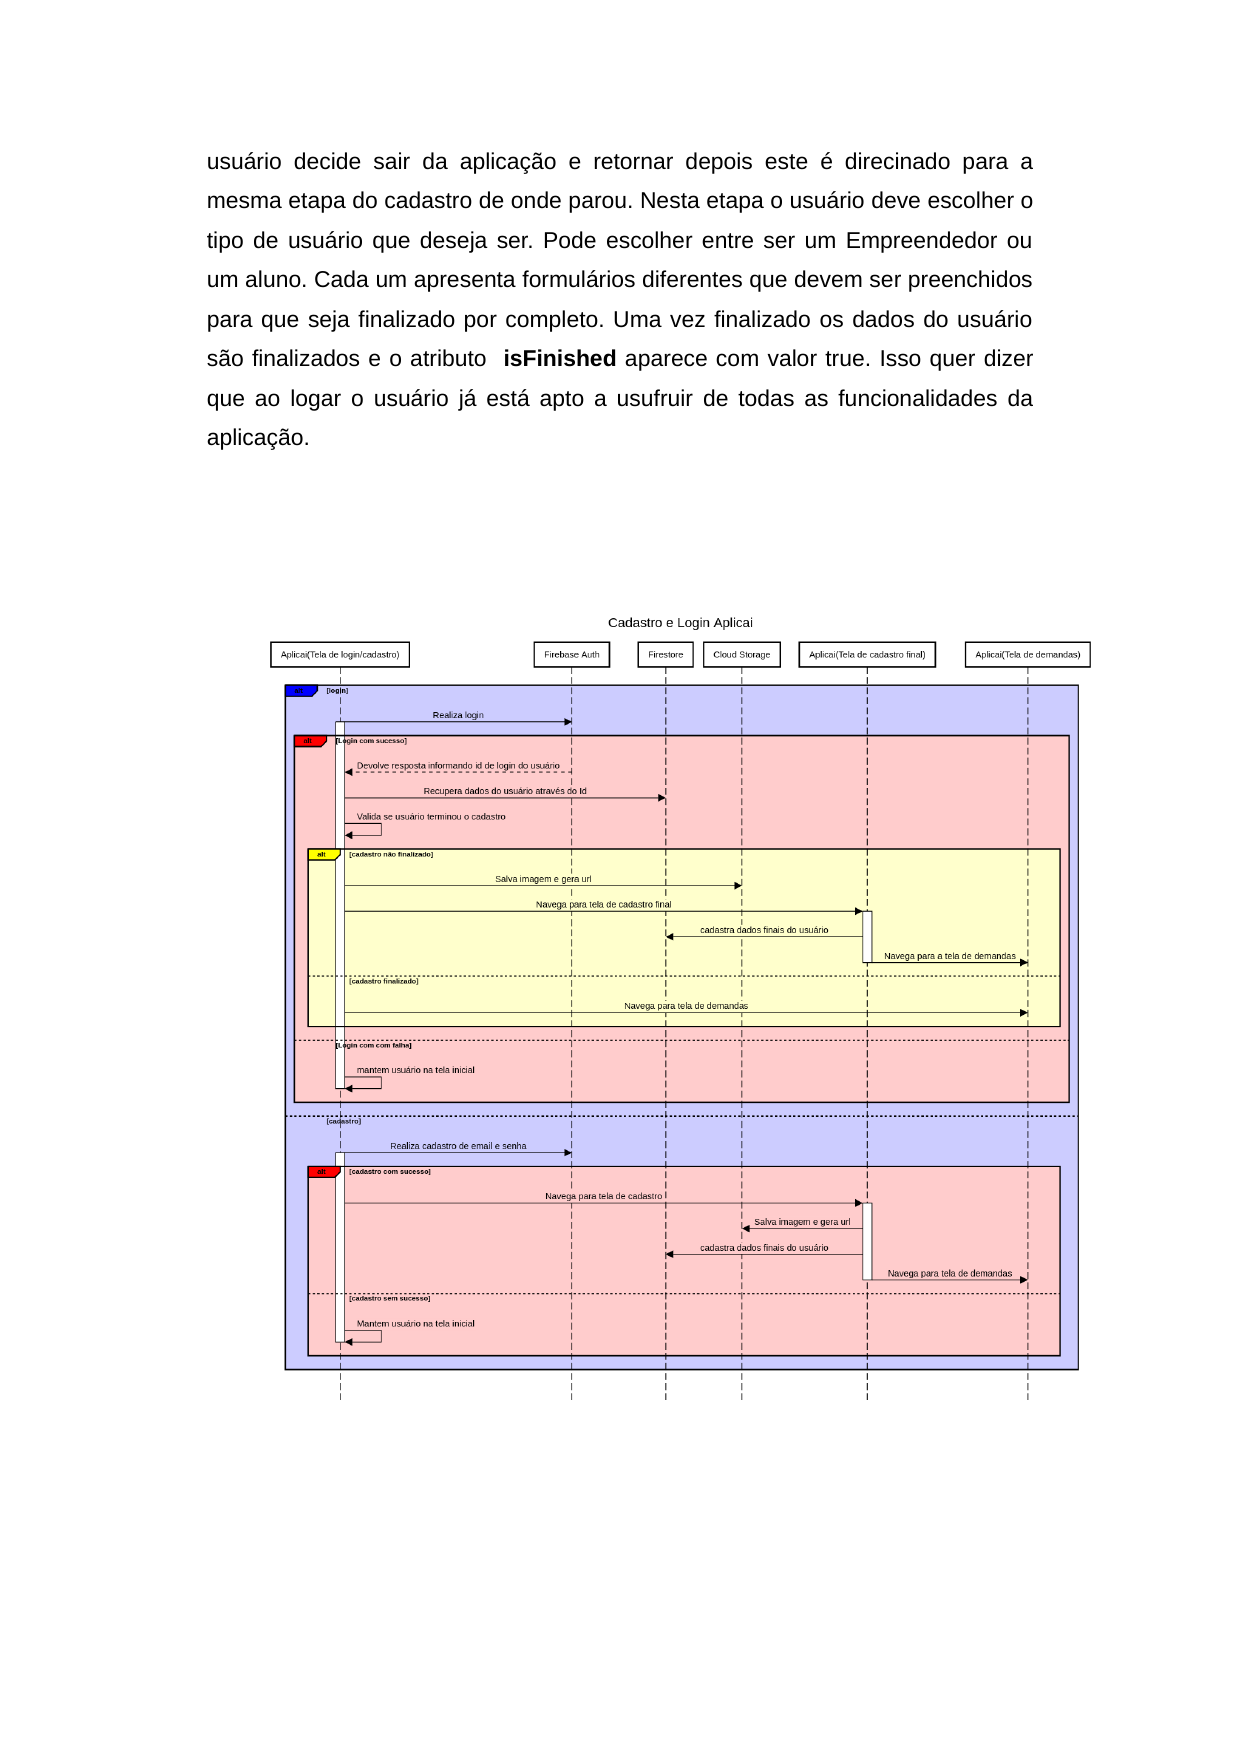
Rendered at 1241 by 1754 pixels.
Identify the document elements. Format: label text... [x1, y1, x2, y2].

text usuário decide sair da aplicação e retornar depois este é direcinado para a mesma etapa do cadastro de onde parou. Nesta etapa o usuário deve escolher o tipo de usuário que deseja ser. Pode escolher entre ser um Empreendedor ou um aluno. Cada um apresenta formulários diferentes que devem ser preenchidos para que seja finalizado por completo. Uma vez finalizado os dados do usuário são finalizados e o atributo isFinished aparece com valor true. Isso quer dizer que ao logar o usuário já está apto a usufruir de todas as funcionalidades da aplicação. [207, 148, 1033, 450]
picture [266, 613, 1094, 1401]
